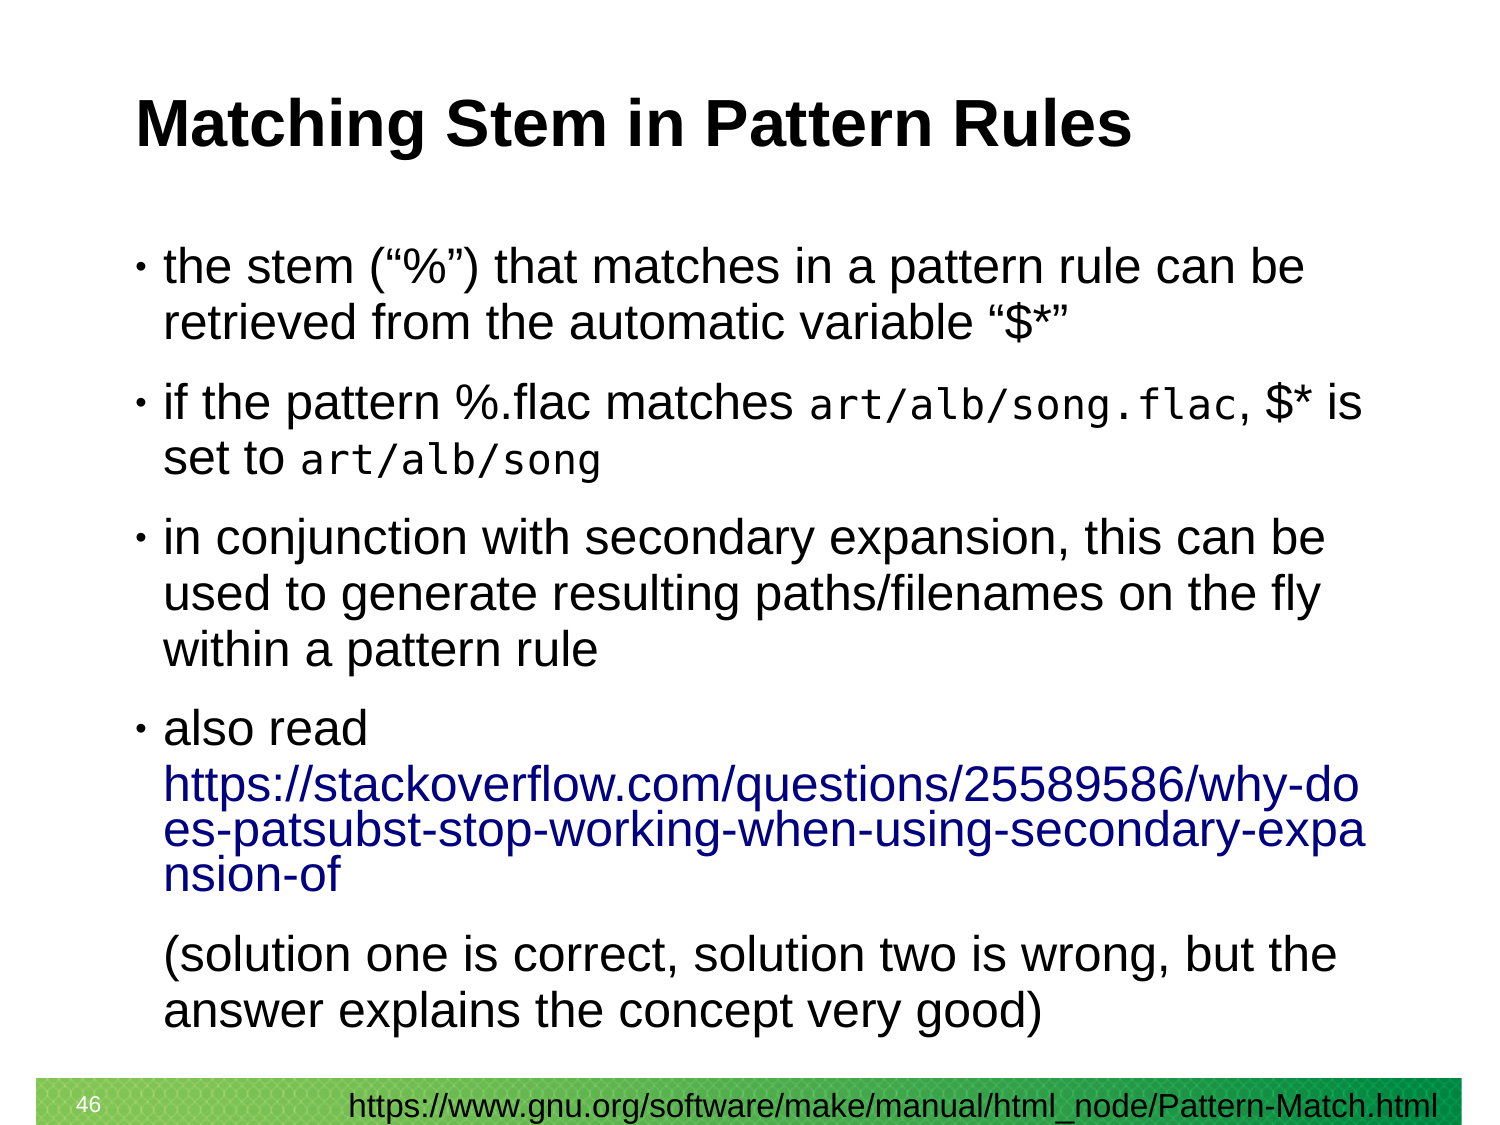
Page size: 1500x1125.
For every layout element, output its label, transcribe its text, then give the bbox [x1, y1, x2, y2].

text_box https://www.gnu.org/software/make/manual/html_node/Pattern-Match.html [333, 1080, 1456, 1125]
list the stem (“%”) that matches in a pattern rule can be retrieved from the automatic variable “$*” if the pattern %.flac matches art/alb/song.flac, $* is set to art/alb/song in conjunction with secondary expansion, this can be used to generate resulting paths/filenames on the fly within a pattern rule also read https://stackoverflow.com/questions/25589586/why-does-patsubst-stop-working-when-using-secondary-expansion-of (solution one is correct, solution two is wrong, but the answer explains the concept very good) [135, 238, 1372, 982]
picture [36, 1078, 1462, 1125]
title Matching Stem in Pattern Rules [135, 41, 1372, 204]
